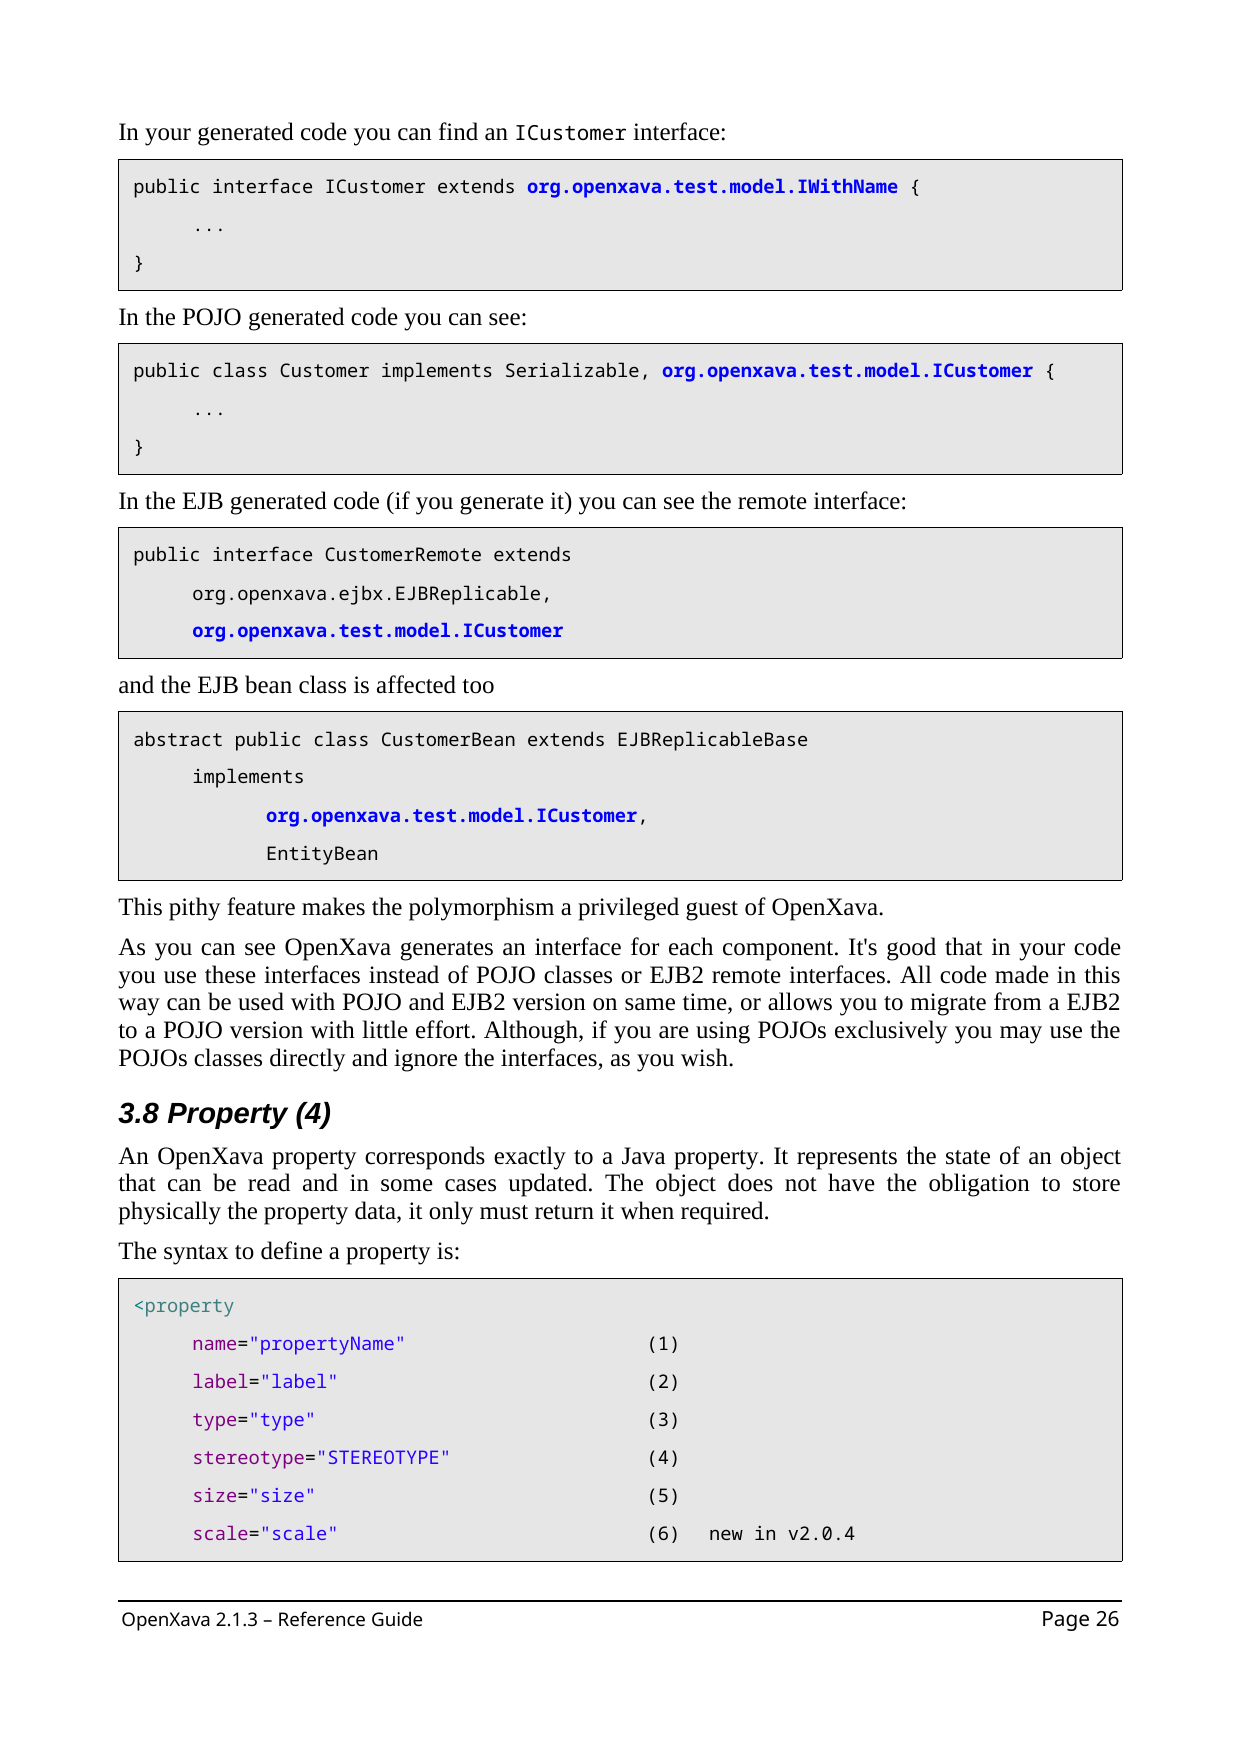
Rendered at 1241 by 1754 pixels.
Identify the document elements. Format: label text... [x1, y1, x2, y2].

text This pithy feature makes the polymorphism a privileged guest of OpenXava. [118, 893, 1122, 921]
text In the POJO generated code you can see: [118, 303, 1122, 330]
subtitle Property (4) [118, 1097, 1122, 1129]
text ... [119, 381, 1122, 419]
text label="label" (2) [119, 1354, 1122, 1392]
text <property [119, 1279, 1122, 1316]
text name="propertyName" (1) [119, 1316, 1122, 1354]
text public interface ICustomer extends org.openxava.test.model.IWithName { [119, 160, 1122, 197]
text As you can see OpenXava generates an interface for each component. It's good that in your code you use these interfaces instead of POJO classes or EJB2 remote interfaces. All code made in this way can be used with POJO and EJB2 version on same time, or allows you to migrate from a EJB2 to a POJO version with little effort. Although, if you are using POJOs exclusively you may use the POJOs classes directly and ignore the interfaces, as you wish. [118, 933, 1122, 1072]
text and the EJB bean class is affected too [118, 671, 1122, 698]
text type="type" (3) [119, 1392, 1122, 1430]
text } [119, 419, 1122, 474]
text The syntax to define a property is: [118, 1237, 1122, 1265]
text } [119, 235, 1122, 290]
text public interface CustomerRemote extends [119, 528, 1122, 565]
text implements [119, 749, 1122, 787]
text abstract public class CustomerBean extends EJBReplicableBase [119, 712, 1122, 749]
text public class Customer implements Serializable, org.openxava.test.model.ICustomer { [119, 344, 1122, 381]
text EntityBean [119, 825, 1122, 880]
text org.openxava.test.model.ICustomer [119, 603, 1122, 658]
text In the EJB generated code (if you generate it) you can see the remote interface: [118, 487, 1122, 514]
text size="size" (5) [119, 1468, 1122, 1506]
text ... [119, 197, 1122, 235]
text scale="scale" (6) new in v2.0.4 [119, 1506, 1122, 1561]
text In your generated code you can find an ICustomer interface: [118, 118, 1122, 146]
text org.openxava.test.model.ICustomer, [119, 787, 1122, 825]
text org.openxava.ejbx.EJBReplicable, [119, 565, 1122, 603]
text stereotype="STEREOTYPE" (4) [119, 1430, 1122, 1468]
text An OpenXava property corresponds exactly to a Java property. It represents the state of an object that can be read and in some cases updated. The object does not have the obligation to store physically the property data, it only must return it when required. [118, 1142, 1122, 1225]
